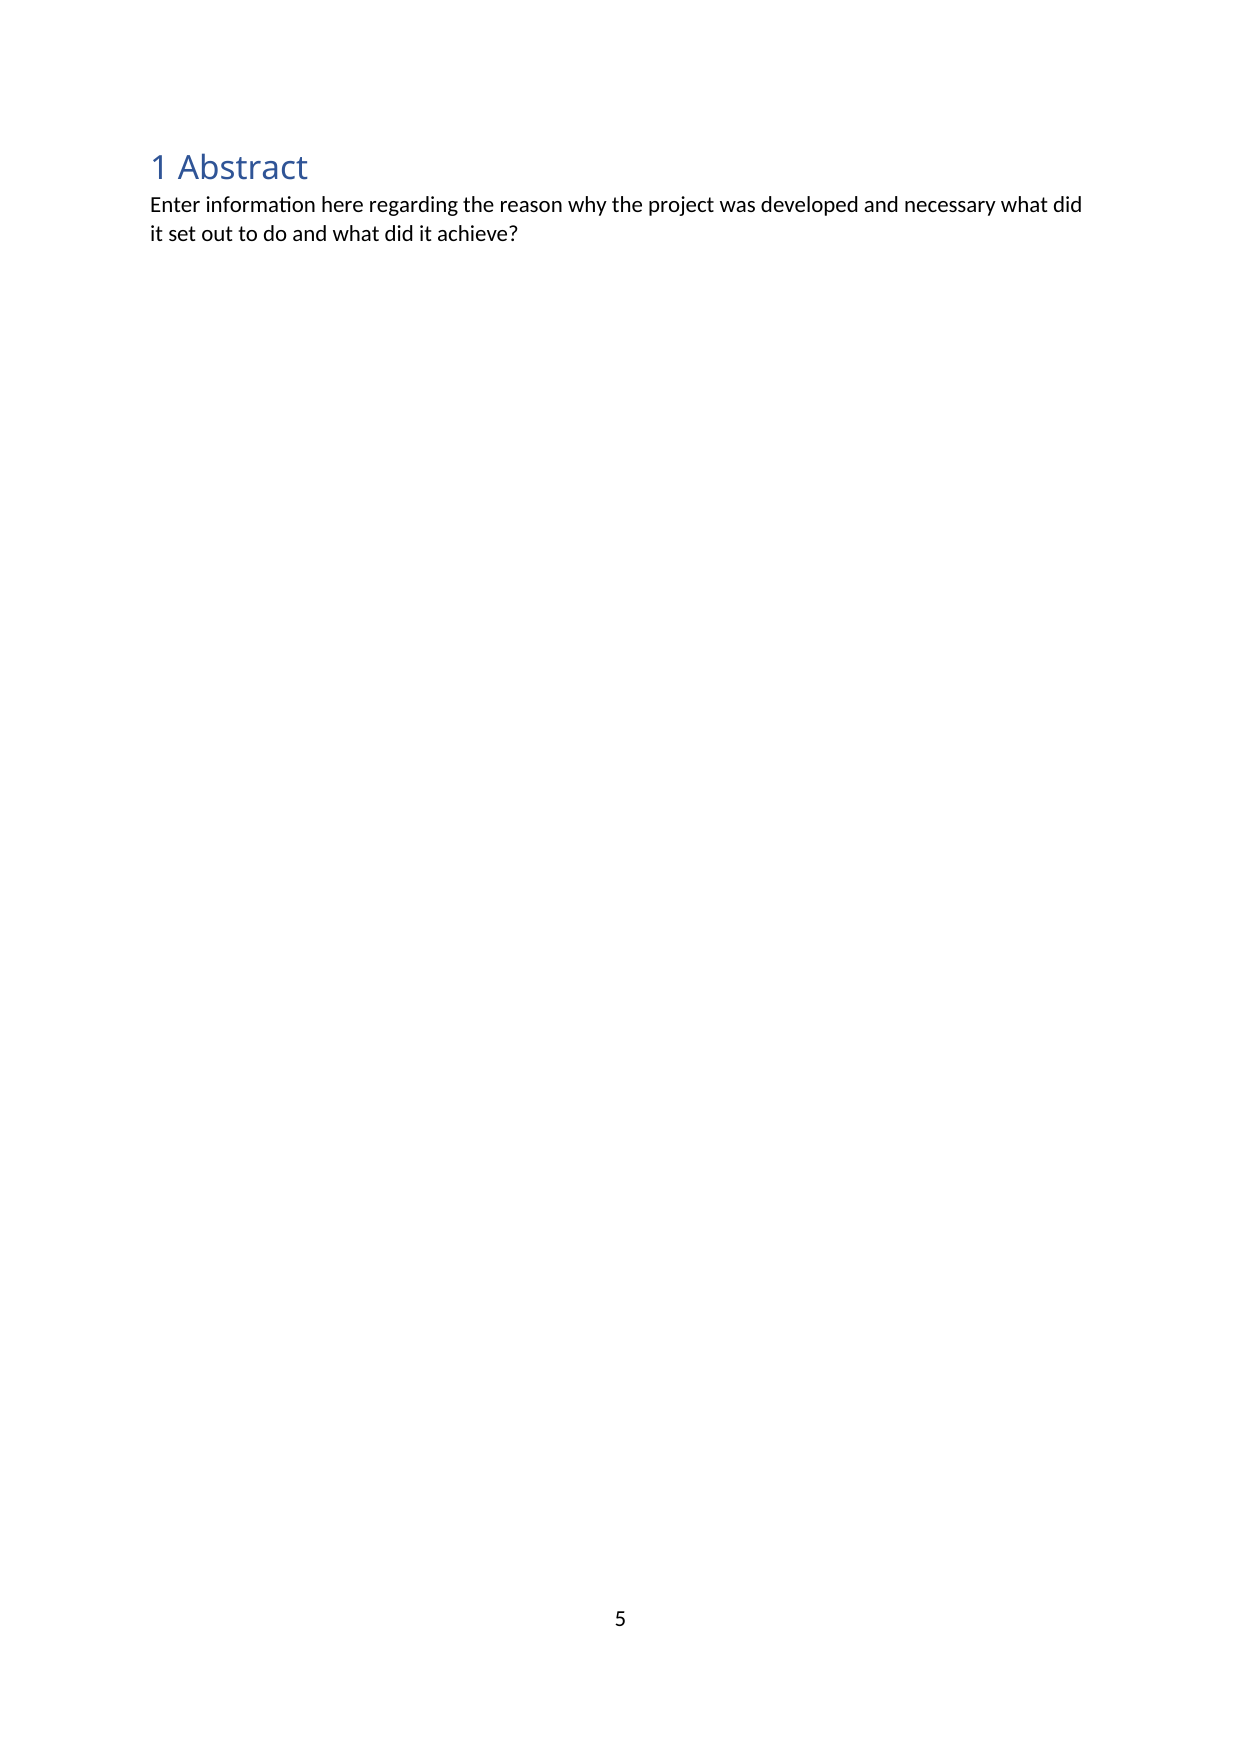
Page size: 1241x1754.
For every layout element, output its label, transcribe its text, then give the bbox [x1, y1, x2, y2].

subtitle 1 Abstract [150, 144, 1090, 189]
text Enter information here regarding the reason why the project was developed and necessary what did it set out to do and what did it achieve? [150, 190, 1090, 247]
